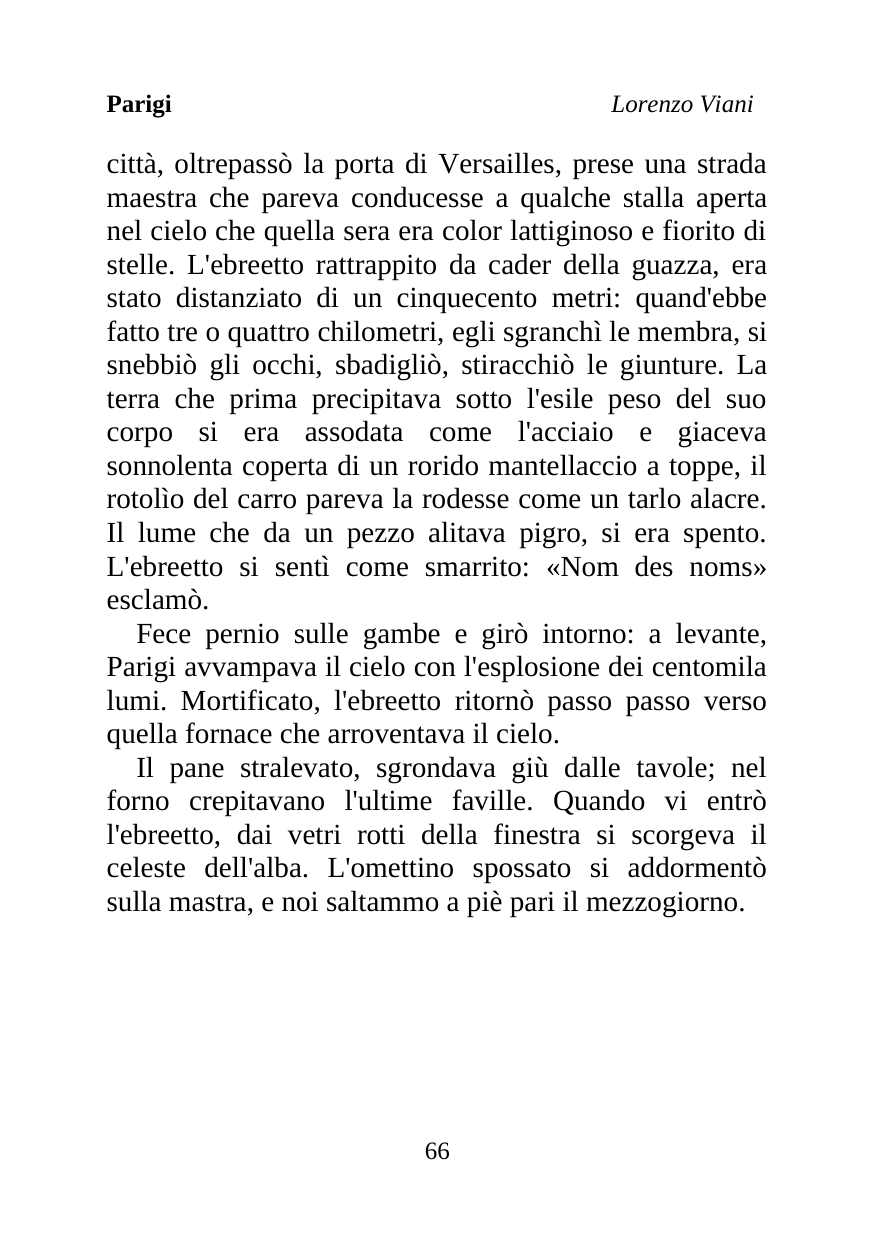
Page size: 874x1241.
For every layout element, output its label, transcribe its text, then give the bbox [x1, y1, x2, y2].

text città, oltrepassò la porta di Versailles, prese una strada maestra che pareva conducesse a qualche stalla aperta nel cielo che quella sera era color lattiginoso e fiorito di stelle. L'ebreetto rattrappito da cader della guazza, era stato distanziato di un cinquecento metri: quand'ebbe fatto tre o quattro chilometri, egli sgranchì le membra, si snebbiò gli occhi, sbadigliò, stiracchiò le giunture. La terra che prima precipitava sotto l'esile peso del suo corpo si era assodata come l'acciaio e giaceva sonnolenta coperta di un rorido mantellaccio a toppe, il rotolìo del carro pareva la rodesse come un tarlo alacre. Il lume che da un pezzo alitava pigro, si era spento. L'ebreetto si sentì come smarrito: «Nom des noms» esclamò. [106, 146, 768, 616]
text Fece pernio sulle gambe e girò intorno: a levante, Parigi avvampava il cielo con l'esplosione dei centomila lumi. Mortificato, l'ebreetto ritornò passo passo verso quella fornace che arroventava il cielo. [106, 616, 768, 750]
text Il pane stralevato, sgrondava giù dalle tavole; nel forno crepitavano l'ultime faville. Quando vi entrò l'ebreetto, dai vetri rotti della finestra si scorgeva il celeste dell'alba. L'omettino spossato si addormentò sulla mastra, e noi saltammo a piè pari il mezzogiorno. [106, 750, 768, 918]
